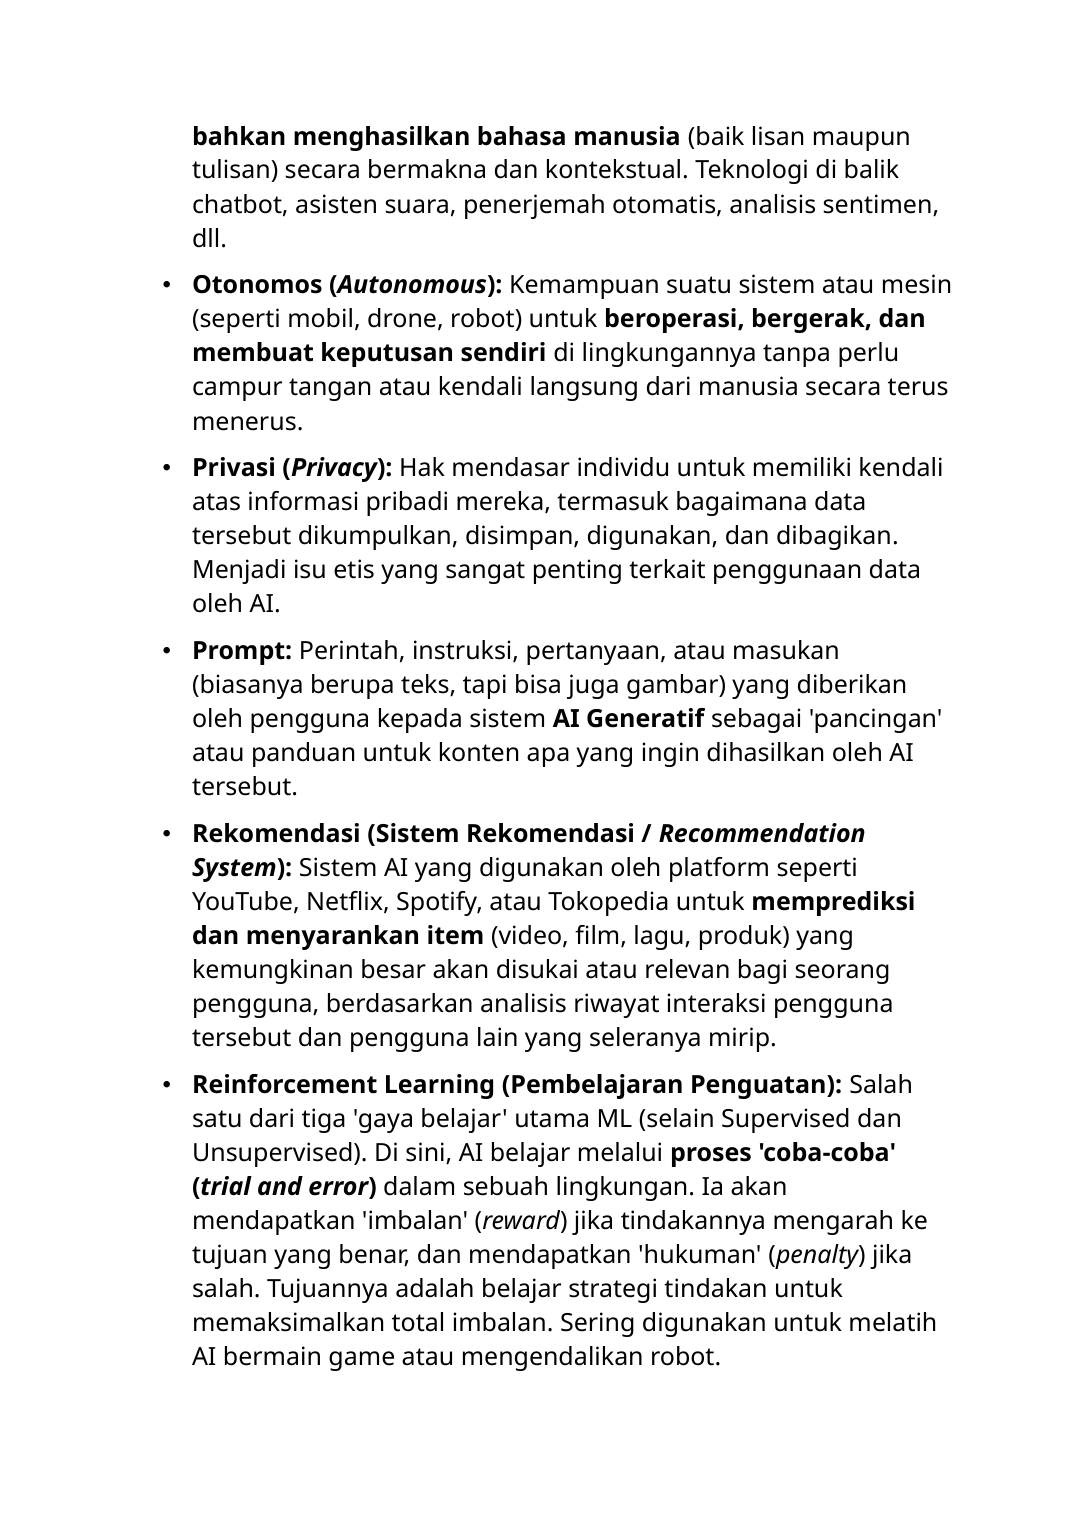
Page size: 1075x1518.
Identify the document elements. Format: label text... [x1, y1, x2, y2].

list Prompt: Perintah, instruksi, pertanyaan, atau masukan (biasanya berupa teks, tapi bisa juga gambar) yang diberikan oleh pengguna kepada sistem AI Generatif sebagai 'pancingan' atau panduan untuk konten apa yang ingin dihasilkan oleh AI tersebut. [162, 632, 957, 803]
list bahkan menghasilkan bahasa manusia (baik lisan maupun tulisan) secara bermakna dan kontekstual. Teknologi di balik chatbot, asisten suara, penerjemah otomatis, analisis sentimen, dll. [162, 118, 957, 254]
list Privasi (Privacy): Hak mendasar individu untuk memiliki kendali atas informasi pribadi mereka, termasuk bagaimana data tersebut dikumpulkan, disimpan, digunakan, dan dibagikan. Menjadi isu etis yang sangat penting terkait penggunaan data oleh AI. [162, 450, 957, 620]
list Reinforcement Learning (Pembelajaran Penguatan): Salah satu dari tiga 'gaya belajar' utama ML (selain Supervised dan Unsupervised). Di sini, AI belajar melalui proses 'coba-coba' (trial and error) dalam sebuah lingkungan. Ia akan mendapatkan 'imbalan' (reward) jika tindakannya mengarah ke tujuan yang benar, dan mendapatkan 'hukuman' (penalty) jika salah. Tujuannya adalah belajar strategi tindakan untuk memaksimalkan total imbalan. Sering digunakan untuk melatih AI bermain game atau mengendalikan robot. [162, 1066, 957, 1373]
list Otonomos (Autonomous): Kemampuan suatu sistem atau mesin (seperti mobil, drone, robot) untuk beroperasi, bergerak, dan membuat keputusan sendiri di lingkungannya tanpa perlu campur tangan atau kendali langsung dari manusia secara terus menerus. [162, 267, 957, 437]
list Rekomendasi (Sistem Rekomendasi / Recommendation System): Sistem AI yang digunakan oleh platform seperti YouTube, Netflix, Spotify, atau Tokopedia untuk memprediksi dan menyarankan item (video, film, lagu, produk) yang kemungkinan besar akan disukai atau relevan bagi seorang pengguna, berdasarkan analisis riwayat interaksi pengguna tersebut dan pengguna lain yang seleranya mirip. [162, 815, 957, 1054]
